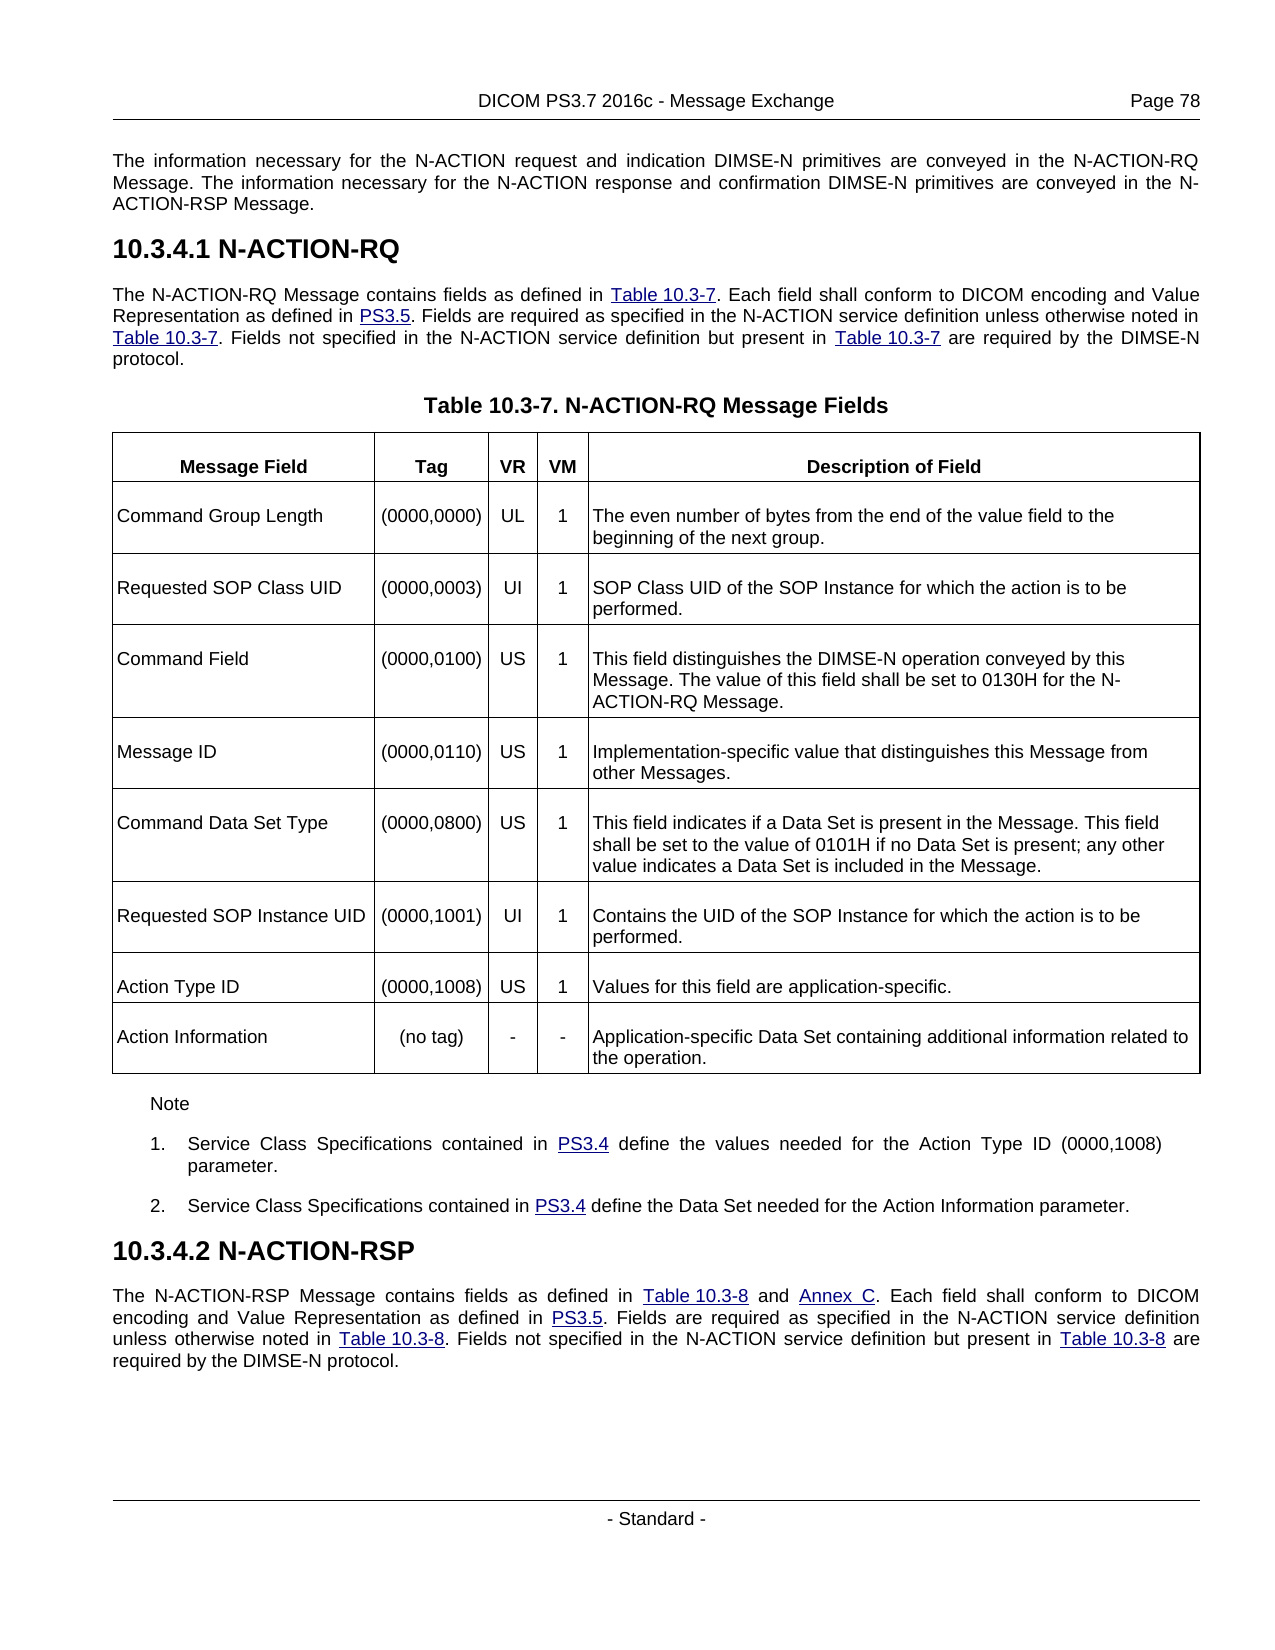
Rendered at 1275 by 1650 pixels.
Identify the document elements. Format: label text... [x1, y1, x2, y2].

text The information necessary for the N-ACTION request and indication DIMSE-N primitives are conveyed in the N-ACTION-RQ Message. The information necessary for the N-ACTION response and confirmation DIMSE-N primitives are conveyed in the N-ACTION-RSP Message. [112, 150, 1200, 215]
table_cell Requested SOP Instance UID [113, 882, 374, 952]
table_cell 1 [538, 789, 588, 881]
table_cell 1 [538, 554, 588, 624]
table_cell SOP Class UID of the SOP Instance for which the action is to be performed. [589, 554, 1199, 624]
table_cell (0000,0100) [375, 625, 488, 717]
text The N-ACTION-RSP Message contains fields as defined in Table 10.3-8 and Annex C. Each field shall conform to DICOM encoding and Value Representation as defined in PS3.5. Fields are required as specified in the N-ACTION service definition unless otherwise noted in Table 10.3-8. Fields not specified in the N-ACTION service definition but present in Table 10.3-8 are required by the DIMSE-N protocol. [112, 1285, 1200, 1371]
table_cell Action Type ID [113, 953, 374, 1002]
table_cell This field indicates if a Data Set is present in the Message. This field shall be set to the value of 0101H if no Data Set is present; any other value indicates a Data Set is included in the Message. [589, 789, 1199, 881]
text 10.3.4.1 N-ACTION-RQ [112, 233, 1200, 265]
table_header Message Field [113, 433, 374, 481]
text The N-ACTION-RQ Message contains fields as defined in Table 10.3-7. Each field shall conform to DICOM encoding and Value Representation as defined in PS3.5. Fields are required as specified in the N-ACTION service definition unless otherwise noted in Table 10.3-7. Fields not specified in the N-ACTION service definition but present in Table 10.3-7 are required by the DIMSE-N protocol. [112, 283, 1200, 370]
table_header VM [538, 433, 588, 481]
table_cell UI [489, 554, 537, 624]
table_cell 1 [538, 882, 588, 952]
text 10.3.4.2 N-ACTION-RSP [112, 1235, 1200, 1266]
table_cell Command Group Length [113, 482, 374, 552]
table_cell US [489, 953, 537, 1002]
text Table 10.3-7. N-ACTION-RQ Message Fields [112, 392, 1200, 418]
table_cell Action Information [113, 1003, 374, 1073]
table_cell (0000,0800) [375, 789, 488, 881]
table_cell (0000,0000) [375, 482, 488, 552]
list Service Class Specifications contained in PS3.4 define the values needed for the Action Type ID (0000,1008) parameter. [150, 1133, 1162, 1176]
table_cell Application-specific Data Set containing additional information related to the operation. [589, 1003, 1199, 1073]
table_cell Contains the UID of the SOP Instance for which the action is to be performed. [589, 882, 1199, 952]
table_cell - [489, 1003, 537, 1073]
table_cell Implementation-specific value that distinguishes this Message from other Messages. [589, 718, 1199, 788]
table_cell This field distinguishes the DIMSE-N operation conveyed by this Message. The value of this field shall be set to 0130H for the N-ACTION-RQ Message. [589, 625, 1199, 717]
table_cell (0000,0003) [375, 554, 488, 624]
table_cell UL [489, 482, 537, 552]
table_cell Values for this field are application-specific. [589, 953, 1199, 1002]
table_cell 1 [538, 953, 588, 1002]
text Note [150, 1093, 1162, 1114]
table_header VR [489, 433, 537, 481]
table_cell 1 [538, 482, 588, 552]
table_cell Command Data Set Type [113, 789, 374, 881]
table_cell Message ID [113, 718, 374, 788]
table_cell UI [489, 882, 537, 952]
list Service Class Specifications contained in PS3.4 define the Data Set needed for the Action Information parameter. [150, 1195, 1162, 1216]
table_cell The even number of bytes from the end of the value field to the beginning of the next group. [589, 482, 1199, 552]
table_cell (0000,0110) [375, 718, 488, 788]
table_cell - [538, 1003, 588, 1073]
table_cell US [489, 789, 537, 881]
table_header Description of Field [589, 433, 1199, 481]
table_cell US [489, 718, 537, 788]
table_cell (0000,1008) [375, 953, 488, 1002]
table_cell (0000,1001) [375, 882, 488, 952]
table_cell Requested SOP Class UID [113, 554, 374, 624]
table_cell US [489, 625, 537, 717]
table_cell 1 [538, 625, 588, 717]
table_cell (no tag) [375, 1003, 488, 1073]
table_cell Command Field [113, 625, 374, 717]
table_header Tag [375, 433, 488, 481]
table_cell 1 [538, 718, 588, 788]
